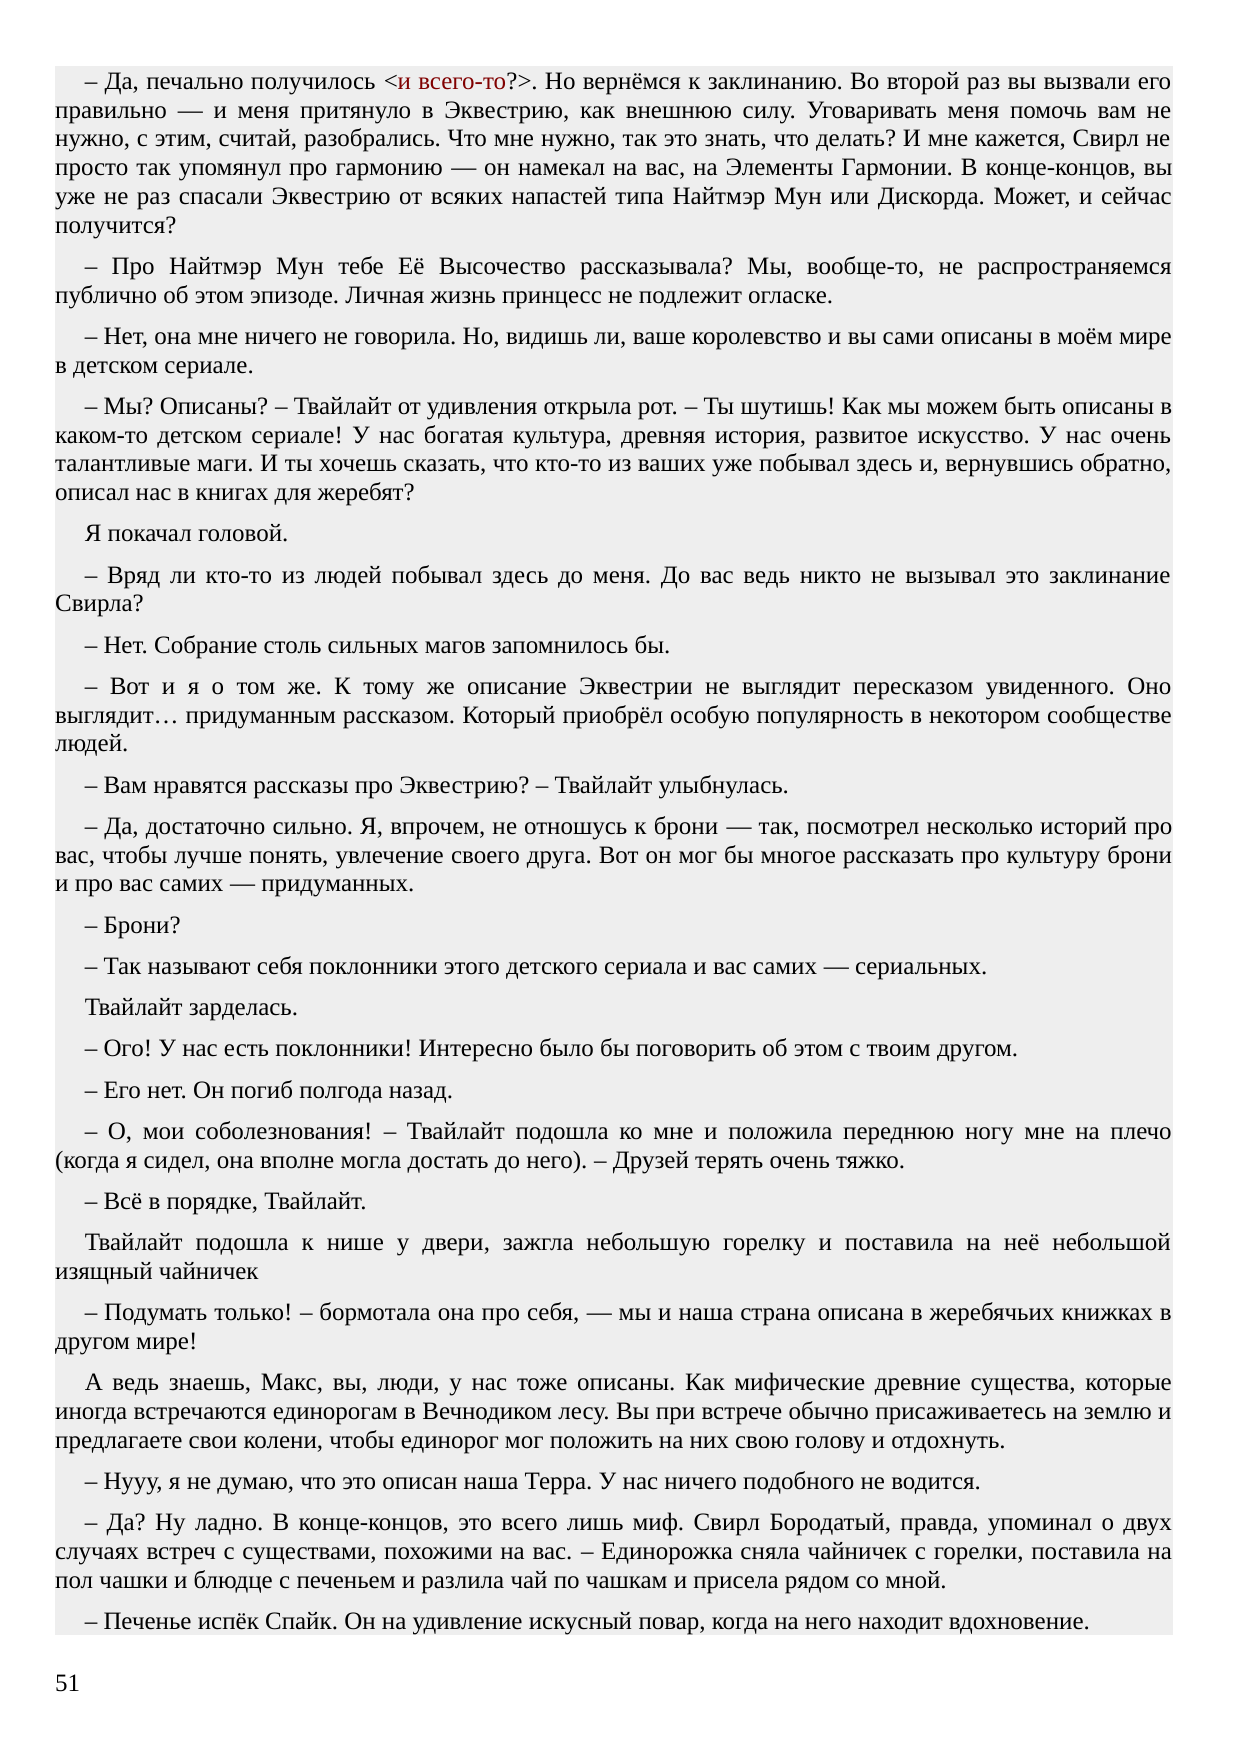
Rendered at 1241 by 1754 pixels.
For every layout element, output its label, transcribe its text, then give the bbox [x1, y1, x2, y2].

text – Брони? [55, 910, 1173, 938]
text Я покачал головой. [55, 518, 1173, 547]
text – Про Найтмэр Мун тебе Её Высочество рассказывала? Мы, вообще-то, не распространяемся публично об этом эпизоде. Личная жизнь принцесс не подлежит огласке. [55, 251, 1173, 308]
text – Вряд ли кто-то из людей побывал здесь до меня. До вас ведь никто не вызывал это заклинание Свирла? [55, 560, 1173, 617]
text – Нууу, я не думаю, что это описан наша Терра. У нас ничего подобного не водится. [55, 1466, 1173, 1495]
text – Всё в порядке, Твайлайт. [55, 1186, 1173, 1215]
text Твайлайт зарделась. [55, 992, 1173, 1021]
text А ведь знаешь, Макс, вы, люди, у нас тоже описаны. Как мифические древние существа, которые иногда встречаются единорогам в Вечнодиком лесу. Вы при встрече обычно присаживаетесь на землю и предлагаете свои колени, чтобы единорог мог положить на них свою голову и отдохнуть. [55, 1367, 1173, 1453]
text – Да, печально получилось <и всего-то?>. Но вернёмся к заклинанию. Во второй раз вы вызвали его правильно — и меня притянуло в Эквестрию, как внешнюю силу. Уговаривать меня помочь вам не нужно, с этим, считай, разобрались. Что мне нужно, так это знать, что делать? И мне кажется, Свирл не просто так упомянул про гармонию — он намекал на вас, на Элементы Гармонии. В конце-концов, вы уже не раз спасали Эквестрию от всяких напастей типа Найтмэр Мун или Дискорда. Может, и сейчас получится? [55, 66, 1173, 238]
text – Мы? Описаны? – Твайлайт от удивления открыла рот. – Ты шутишь! Как мы можем быть описаны в каком-то детском сериале! У нас богатая культура, древняя история, развитое искусство. У нас очень талантливые маги. И ты хочешь сказать, что кто-то из ваших уже побывал здесь и, вернувшись обратно, описал нас в книгах для жеребят? [55, 391, 1173, 506]
text – Так называют себя поклонники этого детского сериала и вас самих — сериальных. [55, 951, 1173, 980]
text – Нет, она мне ничего не говорила. Но, видишь ли, ваше королевство и вы сами описаны в моём мире в детском сериале. [55, 321, 1173, 378]
text – О, мои соболезнования! – Твайлайт подошла ко мне и положила переднюю ногу мне на плечо (когда я сидел, она вполне могла достать до него). – Друзей терять очень тяжко. [55, 1116, 1173, 1173]
text – Вот и я о том же. К тому же описание Эквестрии не выглядит пересказом увиденного. Оно выглядит… придуманным рассказом. Который приобрёл особую популярность в некотором сообществе людей. [55, 671, 1173, 757]
text – Ого! У нас есть поклонники! Интересно было бы поговорить об этом с твоим другом. [55, 1033, 1173, 1062]
text – Да? Ну ладно. В конце-концов, это всего лишь миф. Свирл Бородатый, правда, упоминал о двух случаях встреч с существами, похожими на вас. – Единорожка сняла чайничек с горелки, поставила на пол чашки и блюдце с печеньем и разлила чай по чашкам и присела рядом со мной. [55, 1507, 1173, 1593]
text – Нет. Собрание столь сильных магов запомнилось бы. [55, 630, 1173, 658]
text – Печенье испёк Спайк. Он на удивление искусный повар, когда на него находит вдохновение. [55, 1606, 1173, 1635]
text – Да, достаточно сильно. Я, впрочем, не отношусь к брони — так, посмотрел несколько историй про вас, чтобы лучше понять, увлечение своего друга. Вот он мог бы многое рассказать про культуру брони и про вас самих — придуманных. [55, 811, 1173, 897]
text – Вам нравятся рассказы про Эквестрию? – Твайлайт улыбнулась. [55, 770, 1173, 798]
text – Его нет. Он погиб полгода назад. [55, 1075, 1173, 1103]
text Твайлайт подошла к нише у двери, зажгла небольшую горелку и поставила на неё небольшой изящный чайничек [55, 1227, 1173, 1285]
text – Подумать только! – бормотала она про себя, — мы и наша страна описана в жеребячьих книжках в другом мире! [55, 1297, 1173, 1355]
